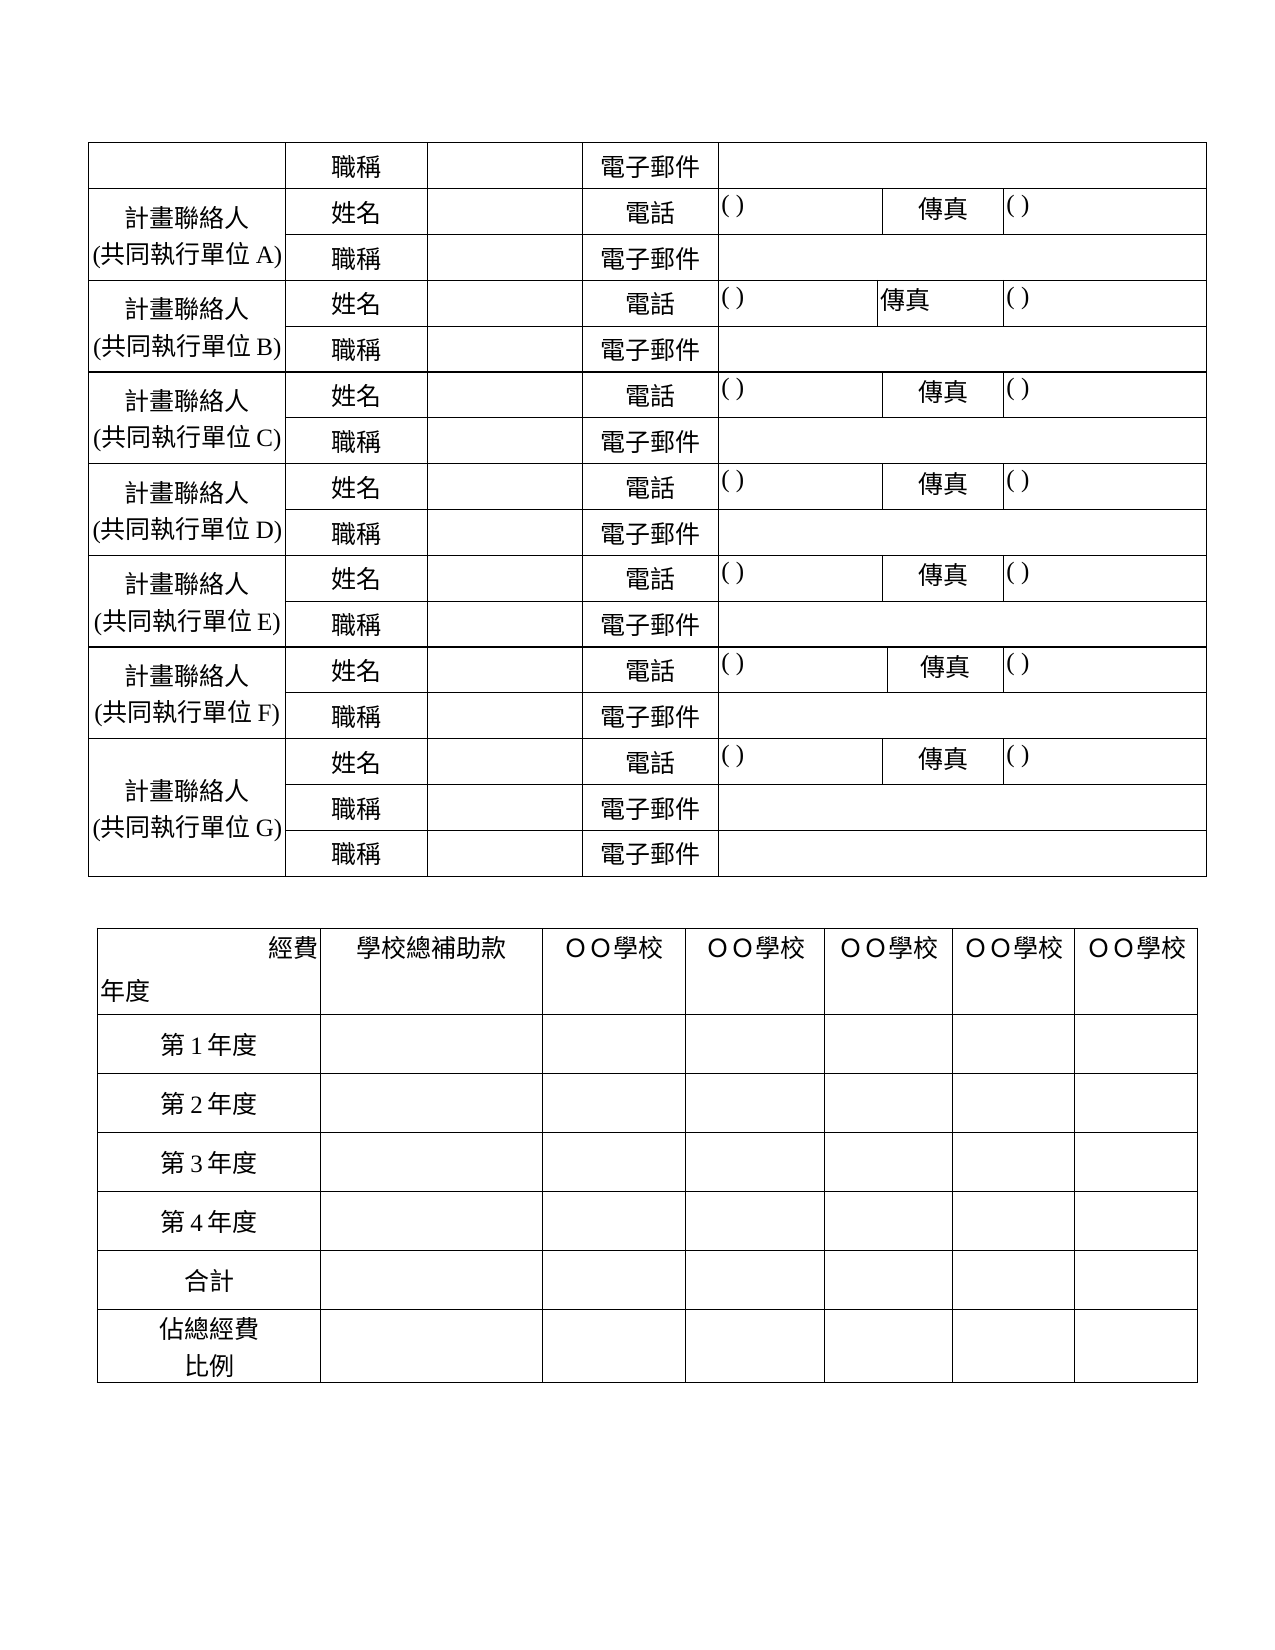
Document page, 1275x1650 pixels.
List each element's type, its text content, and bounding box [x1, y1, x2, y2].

table_cell [719, 602, 1206, 646]
table_header ＯＯ學校 [686, 929, 824, 1013]
table_cell 計畫聯絡人 (共同執行單位G) [89, 739, 285, 876]
table_cell 電子郵件 [583, 510, 718, 555]
table_cell 電子郵件 [583, 602, 718, 646]
table_cell [825, 1133, 952, 1191]
table_cell [543, 1015, 685, 1072]
table_cell [825, 1015, 952, 1072]
table_cell 職稱 [286, 235, 427, 280]
table_cell 傳真 [883, 373, 1003, 417]
table_cell [321, 1133, 542, 1191]
table_cell 電話 [583, 189, 718, 234]
table_cell ( ) [1004, 556, 1206, 601]
table_cell [543, 1133, 685, 1191]
table_cell 職稱 [286, 602, 427, 646]
table_cell 計畫聯絡人 (共同執行單位C) [89, 373, 285, 463]
table_cell 職稱 [286, 327, 427, 371]
table_cell 計畫聯絡人 (共同執行單位B) [89, 281, 285, 371]
table_cell 電話 [583, 464, 718, 509]
table_cell 傳真 [878, 281, 1003, 326]
table_cell [719, 143, 1206, 188]
table_cell [543, 1251, 685, 1309]
table_cell ( ) [719, 281, 877, 326]
table_cell [428, 556, 582, 601]
table_cell [428, 327, 582, 371]
table_cell 傳真 [883, 464, 1003, 509]
table_cell [686, 1192, 824, 1250]
table_cell ( ) [719, 373, 882, 417]
table_header ＯＯ學校 [825, 929, 952, 1013]
table_cell ( ) [1004, 464, 1206, 509]
table_cell 電話 [583, 648, 718, 692]
table_cell 計畫聯絡人 (共同執行單位F) [89, 648, 285, 738]
table_cell 計畫聯絡人 (共同執行單位D) [89, 464, 285, 555]
table_cell [428, 693, 582, 738]
table_cell 職稱 [286, 785, 427, 830]
table_cell [428, 281, 582, 326]
table_cell [719, 785, 1206, 830]
table_cell [953, 1310, 1074, 1382]
table_cell [428, 373, 582, 417]
table_header ＯＯ學校 [1075, 929, 1197, 1013]
table_cell 姓名 [286, 373, 427, 417]
table_cell [428, 739, 582, 784]
table_cell ( ) [1004, 648, 1206, 692]
table_cell 第3年度 [98, 1133, 320, 1191]
table_cell 第2年度 [98, 1074, 320, 1132]
table_cell [543, 1074, 685, 1132]
table_cell [719, 693, 1206, 738]
table_cell [428, 831, 582, 876]
table_cell 職稱 [286, 143, 427, 188]
table_cell 第1年度 [98, 1015, 320, 1072]
table_cell 電話 [583, 739, 718, 784]
table_cell [825, 1251, 952, 1309]
table_cell [321, 1015, 542, 1072]
table_cell [428, 602, 582, 646]
table_header 學校總補助款 [321, 929, 542, 1013]
table_cell ( ) [1004, 281, 1206, 326]
table_cell 合計 [98, 1251, 320, 1309]
table_cell 職稱 [286, 693, 427, 738]
table_cell 第4年度 [98, 1192, 320, 1250]
table_cell 計畫聯絡人 (共同執行單位E) [89, 556, 285, 646]
table_cell [825, 1310, 952, 1382]
table_cell 姓名 [286, 648, 427, 692]
table_cell 姓名 [286, 464, 427, 509]
table_header 經費 年度 [98, 929, 320, 1013]
table_cell [89, 143, 285, 188]
table_cell [686, 1310, 824, 1382]
table_cell [953, 1133, 1074, 1191]
table_cell [428, 648, 582, 692]
table_cell [1075, 1074, 1197, 1132]
table_cell 電話 [583, 556, 718, 601]
table_cell ( ) [719, 464, 882, 509]
table_cell ( ) [719, 556, 882, 601]
table_cell [428, 418, 582, 463]
table_cell 姓名 [286, 556, 427, 601]
table_cell [719, 418, 1206, 463]
table_cell 職稱 [286, 831, 427, 876]
table_cell 姓名 [286, 281, 427, 326]
table_cell [825, 1192, 952, 1250]
table_cell 電子郵件 [583, 831, 718, 876]
table_cell 電子郵件 [583, 418, 718, 463]
table_cell 電子郵件 [583, 327, 718, 371]
table_cell 電話 [583, 373, 718, 417]
table_cell [321, 1251, 542, 1309]
table_cell 傳真 [883, 739, 1003, 784]
table_cell [321, 1074, 542, 1132]
table_cell [543, 1310, 685, 1382]
table_cell ( ) [1004, 373, 1206, 417]
table_cell ( ) [719, 648, 887, 692]
table_cell 計畫聯絡人 (共同執行單位A) [89, 189, 285, 280]
table_cell ( ) [1004, 739, 1206, 784]
table_cell [428, 785, 582, 830]
table_cell [719, 510, 1206, 555]
table_cell [953, 1074, 1074, 1132]
table_cell [953, 1192, 1074, 1250]
table_cell [428, 235, 582, 280]
table_cell [1075, 1192, 1197, 1250]
table_cell [428, 510, 582, 555]
table_cell [953, 1251, 1074, 1309]
table_cell [686, 1074, 824, 1132]
table_cell 電子郵件 [583, 143, 718, 188]
table_cell 職稱 [286, 510, 427, 555]
table_cell [321, 1192, 542, 1250]
table_cell [719, 235, 1206, 280]
table_cell 佔總經費 比例 [98, 1310, 320, 1382]
table_cell 電話 [583, 281, 718, 326]
table_cell 電子郵件 [583, 235, 718, 280]
table_cell [428, 143, 582, 188]
table_cell [686, 1015, 824, 1072]
table_cell [543, 1192, 685, 1250]
table_cell [825, 1074, 952, 1132]
table_cell 傳真 [883, 189, 1003, 234]
table_header ＯＯ學校 [543, 929, 685, 1013]
table_cell [321, 1310, 542, 1382]
table_cell [719, 327, 1206, 371]
table_cell 電子郵件 [583, 785, 718, 830]
table_cell [686, 1251, 824, 1309]
table_cell [1075, 1251, 1197, 1309]
table_cell ( ) [719, 739, 882, 784]
table_cell [953, 1015, 1074, 1072]
table_cell [1075, 1015, 1197, 1072]
table_cell 職稱 [286, 418, 427, 463]
table_cell ( ) [719, 189, 882, 234]
table_cell [428, 189, 582, 234]
table_cell [1075, 1133, 1197, 1191]
table_cell 傳真 [883, 556, 1003, 601]
table_cell [686, 1133, 824, 1191]
table_cell 姓名 [286, 739, 427, 784]
table_cell 傳真 [888, 648, 1003, 692]
table_cell [719, 831, 1206, 876]
table_cell 姓名 [286, 189, 427, 234]
table_cell ( ) [1004, 189, 1206, 234]
table_header ＯＯ學校 [953, 929, 1074, 1013]
table_cell [428, 464, 582, 509]
table_cell 電子郵件 [583, 693, 718, 738]
table_cell [1075, 1310, 1197, 1382]
